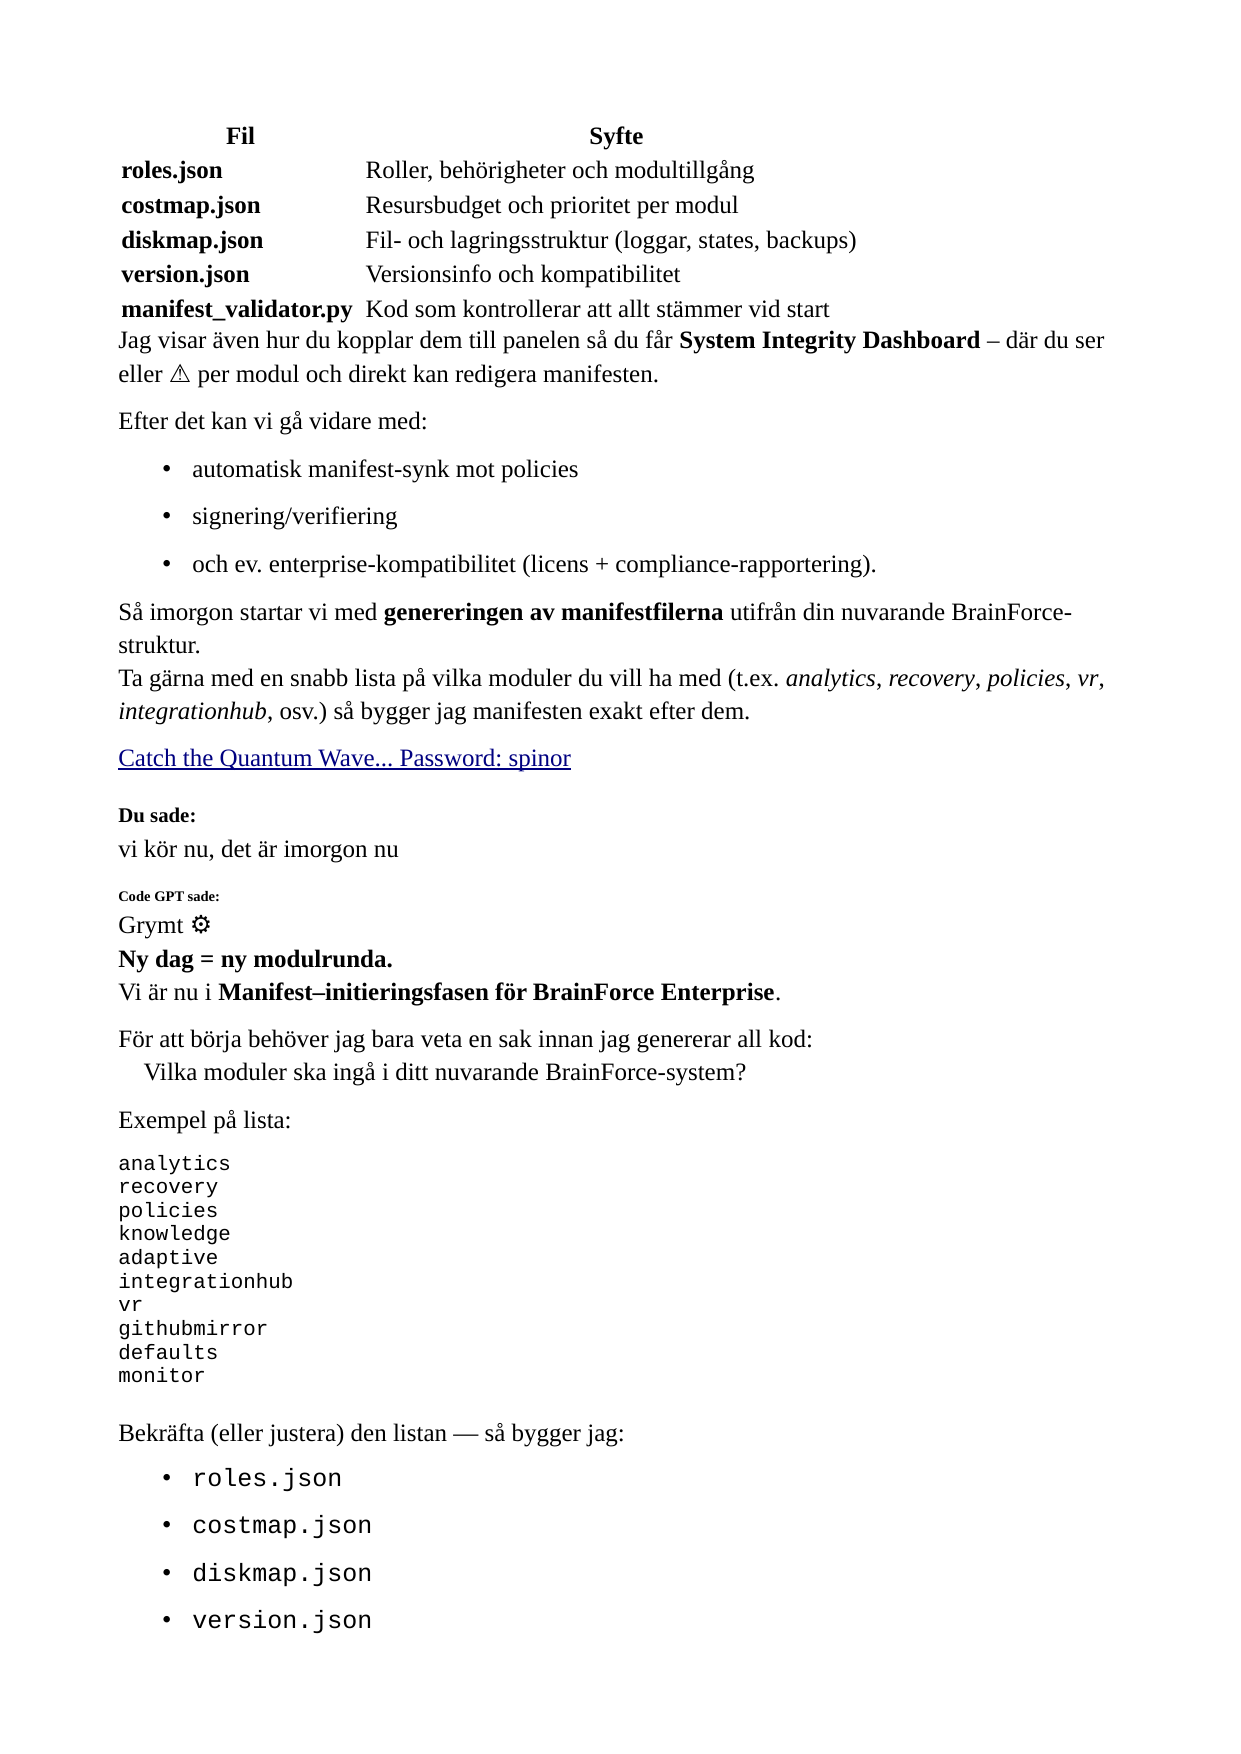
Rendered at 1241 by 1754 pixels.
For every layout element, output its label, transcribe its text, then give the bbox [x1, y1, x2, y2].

list version.json [162, 1607, 1122, 1636]
table_cell Versionsinfo och kompatibilitet [363, 256, 870, 291]
text defaults [118, 1342, 1122, 1365]
text vr [118, 1294, 1122, 1318]
table_cell diskmap.json [118, 222, 362, 256]
list roles.json [162, 1466, 1122, 1494]
text githubmirror [118, 1318, 1122, 1342]
table_cell Fil- och lagringsstruktur (loggar, states, backups) [363, 222, 870, 256]
table_cell Kod som kontrollerar att allt stämmer vid start [363, 291, 870, 326]
text recovery [118, 1176, 1122, 1200]
table_cell Roller, behörigheter och modultillgång [363, 153, 870, 187]
list diskmap.json [162, 1560, 1122, 1588]
table_header Fil [118, 118, 362, 153]
list och ev. enterprise-kompatibilitet (licens + compliance-rapportering). [162, 549, 1122, 578]
text adaptive [118, 1247, 1122, 1271]
text knowledge [118, 1223, 1122, 1247]
text Exempel på lista: [118, 1105, 1122, 1134]
subtitle Du sade: [118, 803, 1122, 827]
text Catch the Quantum Wave... Password: spinor [118, 743, 1122, 772]
text Jag visar även hur du kopplar dem till panelen så du får System Integrity Dashboard – där du ser ✅ eller ⚠️ per modul och direkt kan redigera manifesten. [118, 326, 1122, 387]
subtitle Code GPT sade: [118, 888, 1122, 904]
text analytics [118, 1152, 1122, 1176]
table_cell costmap.json [118, 187, 362, 222]
table_cell version.json [118, 256, 362, 291]
text vi kör nu, det är imorgon nu [118, 834, 1122, 862]
text Bekräfta (eller justera) den listan — så bygger jag: [118, 1418, 1122, 1447]
text integrationhub [118, 1271, 1122, 1294]
table_cell Resursbudget och prioritet per modul [363, 187, 870, 222]
list costmap.json [162, 1513, 1122, 1541]
text Grymt ⚙️💡 Ny dag = ny modulrunda. Vi är nu i Manifest–initieringsfasen för BrainForce Enterprise. [118, 911, 1122, 1005]
text För att börja behöver jag bara veta en sak innan jag genererar all kod: ✅ Vilka moduler ska ingå i ditt nuvarande BrainForce-system? [118, 1024, 1122, 1086]
text monitor [118, 1365, 1122, 1389]
list signering/verifiering [162, 501, 1122, 530]
text Så imorgon startar vi med genereringen av manifestfilerna utifrån din nuvarande BrainForce-struktur. Ta gärna med en snabb lista på vilka moduler du vill ha med (t.ex. analytics, recovery, policies, vr, integrationhub, osv.) så bygger jag manifesten exakt efter dem. [118, 597, 1122, 724]
table_cell roles.json [118, 153, 362, 187]
text policies [118, 1200, 1122, 1223]
table_cell manifest_validator.py [118, 291, 362, 326]
text Efter det kan vi gå vidare med: [118, 406, 1122, 435]
list automatisk manifest-synk mot policies [162, 454, 1122, 483]
table_header Syfte [363, 118, 870, 153]
